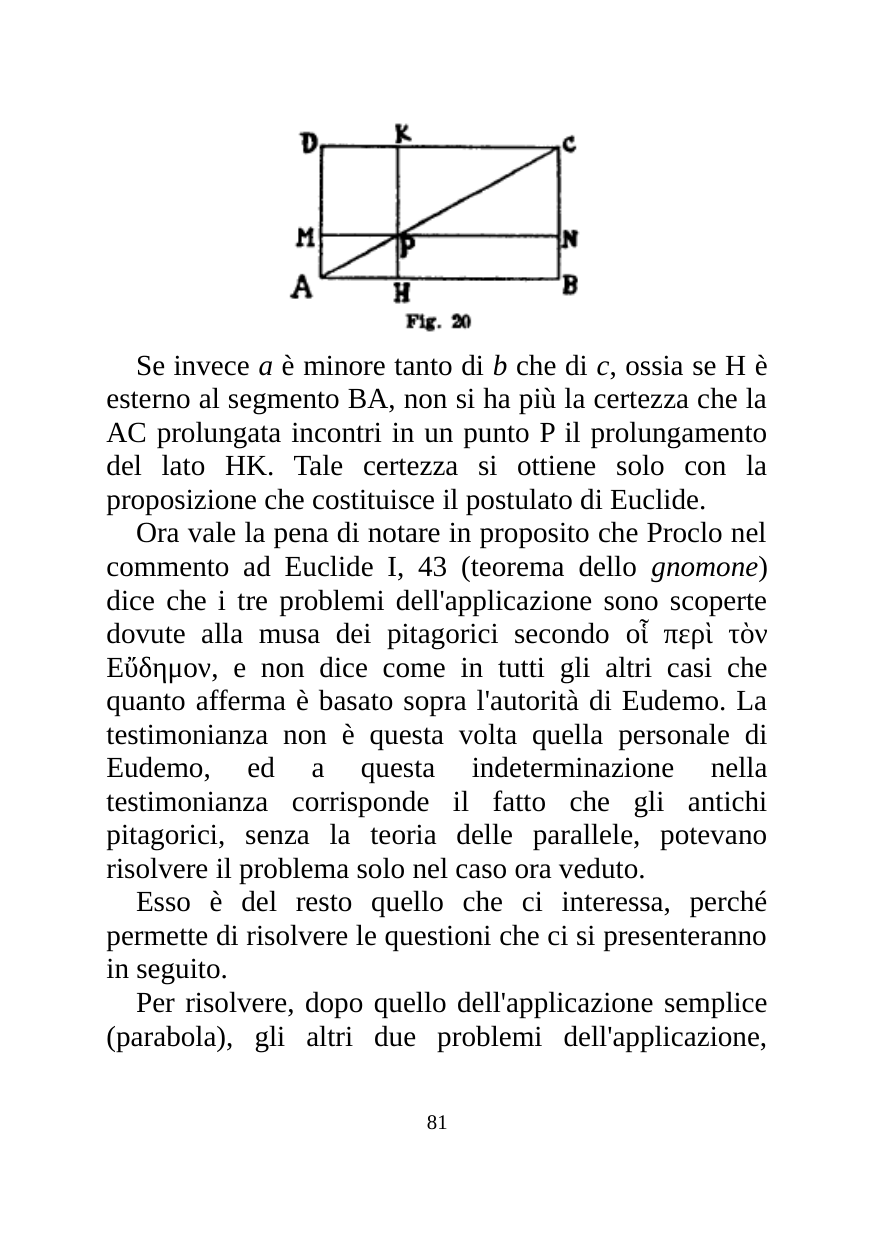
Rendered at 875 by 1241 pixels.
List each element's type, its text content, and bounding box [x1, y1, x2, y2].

text Esso è del resto quello che ci interessa, perché permette di risolvere le questioni che ci si presenteranno in seguito. [106, 884, 768, 985]
text Se invece a è minore tanto di b che di c, ossia se H è esterno al segmento BA, non si ha più la certezza che la AC prolungata incontri in un punto P il prolungamento del lato HK. Tale certezza si ottiene solo con la proposizione che costituisce il postulato di Euclide. [106, 348, 768, 516]
text Per risolvere, dopo quello dell'applicazione semplice (parabola), gli altri due problemi dell'applicazione, [106, 985, 768, 1052]
picture [274, 106, 600, 348]
text Ora vale la pena di notare in proposito che Proclo nel commento ad Euclide I, 43 (teorema dello gnomone) dice che i tre problemi dell'applicazione sono scoperte dovute alla musa dei pitagorici secondo οἷ περὶ τὸν Εὔδημον, e non dice come in tutti gli altri casi che quanto afferma è basato sopra l'autorità di Eudemo. La testimonianza non è questa volta quella personale di Eudemo, ed a questa indeterminazione nella testimonianza corrisponde il fatto che gli antichi pitagorici, senza la teoria delle parallele, potevano risolvere il problema solo nel caso ora veduto. [106, 516, 768, 884]
